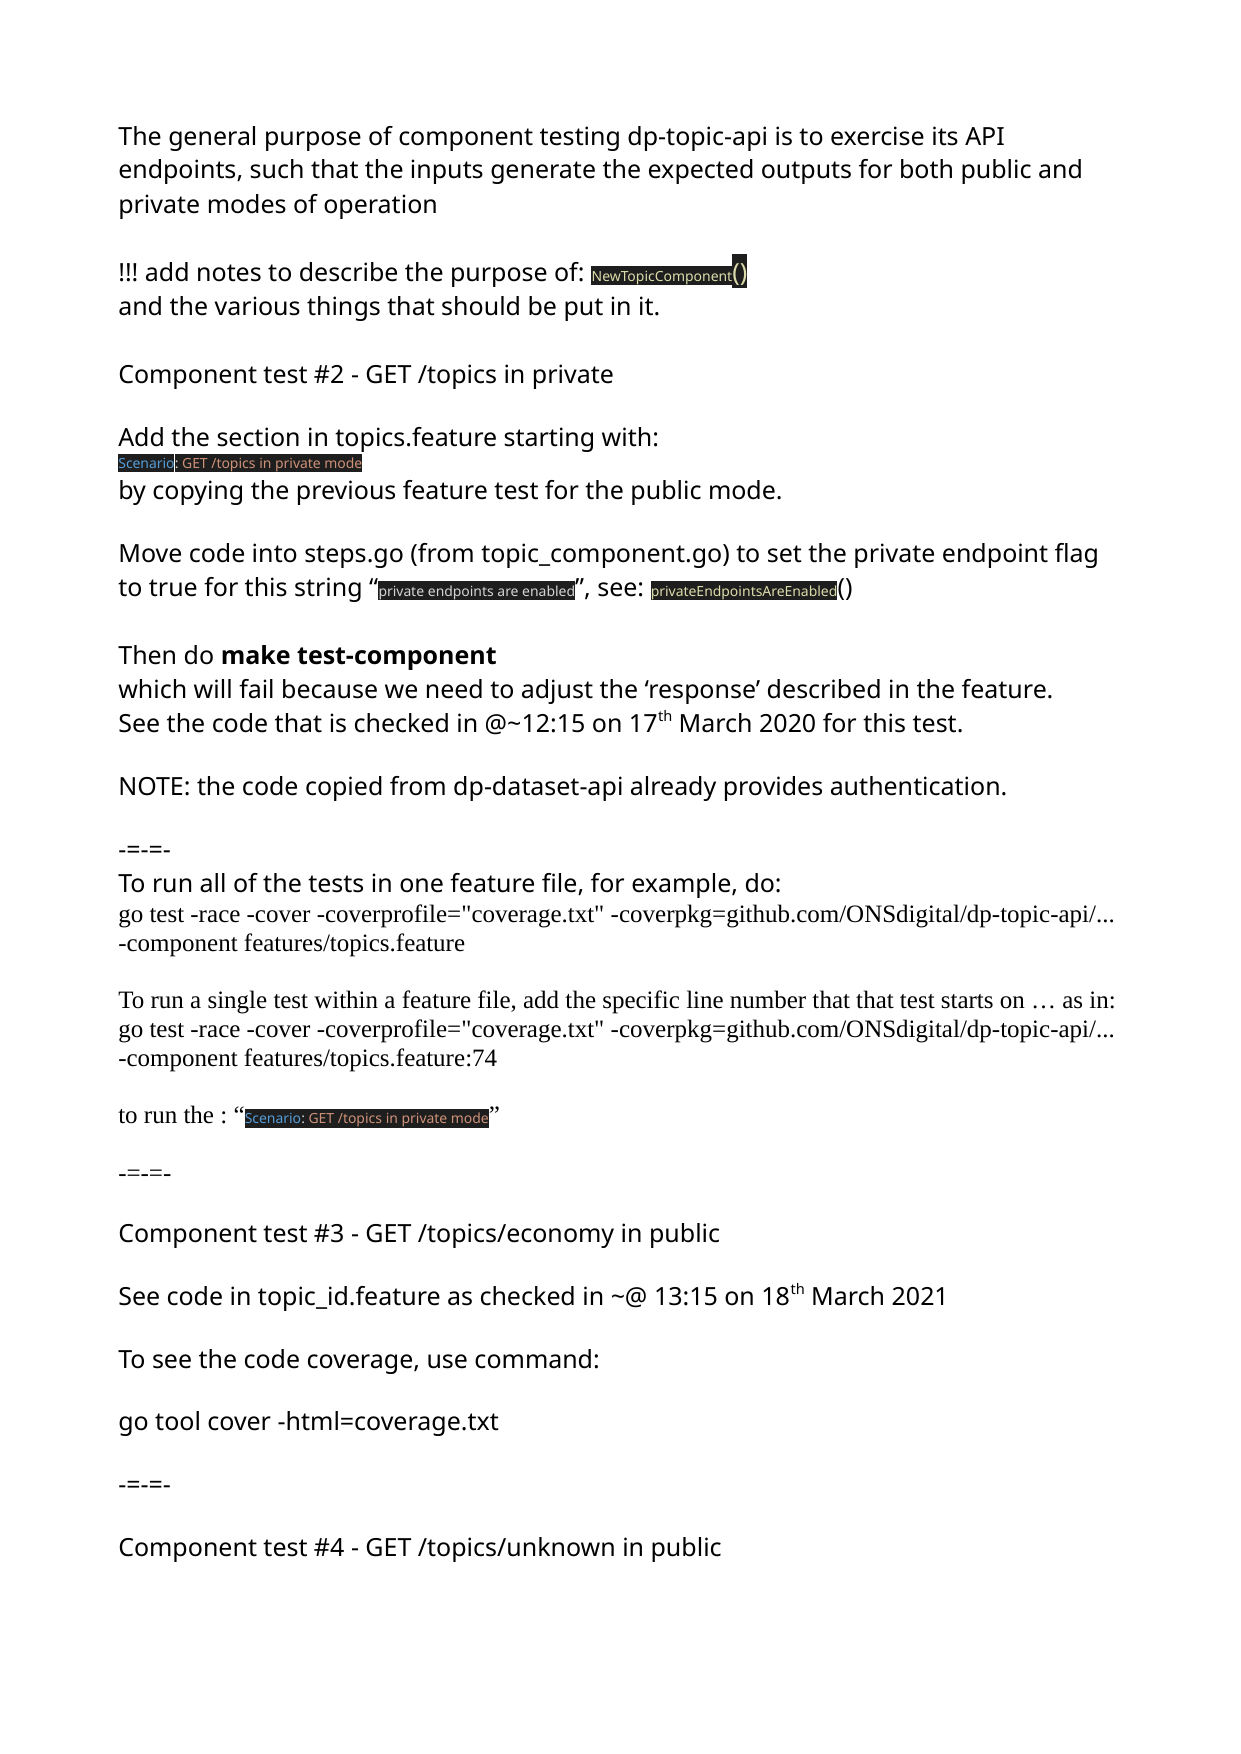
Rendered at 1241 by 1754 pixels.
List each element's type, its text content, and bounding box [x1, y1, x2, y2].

text Component test #3 - GET /topics/economy in public [118, 1216, 1122, 1250]
text by copying the previous feature test for the public mode. [118, 472, 1122, 507]
text To run all of the tests in one feature file, for example, do: [118, 865, 1122, 899]
text To see the code coverage, use command: [118, 1341, 1122, 1375]
text Component test #2 - GET /topics in private [118, 357, 1122, 391]
text -=-=- [118, 831, 1122, 865]
text NOTE: the code copied from dp-dataset-api already provides authentication. [118, 768, 1122, 802]
text -=-=- [118, 1158, 1122, 1187]
text go tool cover -html=coverage.txt [118, 1404, 1122, 1438]
text Move code into steps.go (from topic_component.go) to set the private endpoint flag to true for this string “private endpoints are enabled”, see: privateEndpointsAreEnabled() [118, 535, 1122, 603]
text Then do make test-component [118, 637, 1122, 672]
text Scenario: GET /topics in private mode [118, 453, 1122, 472]
text See the code that is checked in @~12:15 on 17th March 2020 for this test. [118, 706, 1122, 740]
text go test -race -cover -coverprofile="coverage.txt" -coverpkg=github.com/ONSdigital/dp-topic-api/... -component features/topics.feature:74 [118, 1014, 1122, 1072]
text !!! add notes to describe the purpose of: NewTopicComponent() [118, 254, 1122, 288]
text go test -race -cover -coverprofile="coverage.txt" -coverpkg=github.com/ONSdigital/dp-topic-api/... -component features/topics.feature [118, 899, 1122, 957]
text The general purpose of component testing dp-topic-api is to exercise its API endpoints, such that the inputs generate the expected outputs for both public and private modes of operation [118, 118, 1122, 220]
text which will fail because we need to adjust the ‘response’ described in the feature. [118, 672, 1122, 706]
text See code in topic_id.feature as checked in ~@ 13:15 on 18th March 2021 [118, 1278, 1122, 1312]
text Add the section in topics.feature starting with: [118, 419, 1122, 453]
text and the various things that should be put in it. [118, 288, 1122, 322]
text to run the : “Scenario: GET /topics in private mode” [118, 1101, 1122, 1129]
text -=-=- [118, 1467, 1122, 1501]
text To run a single test within a feature file, add the specific line number that that test starts on … as in: [118, 986, 1122, 1014]
text Component test #4 - GET /topics/unknown in public [118, 1530, 1122, 1564]
